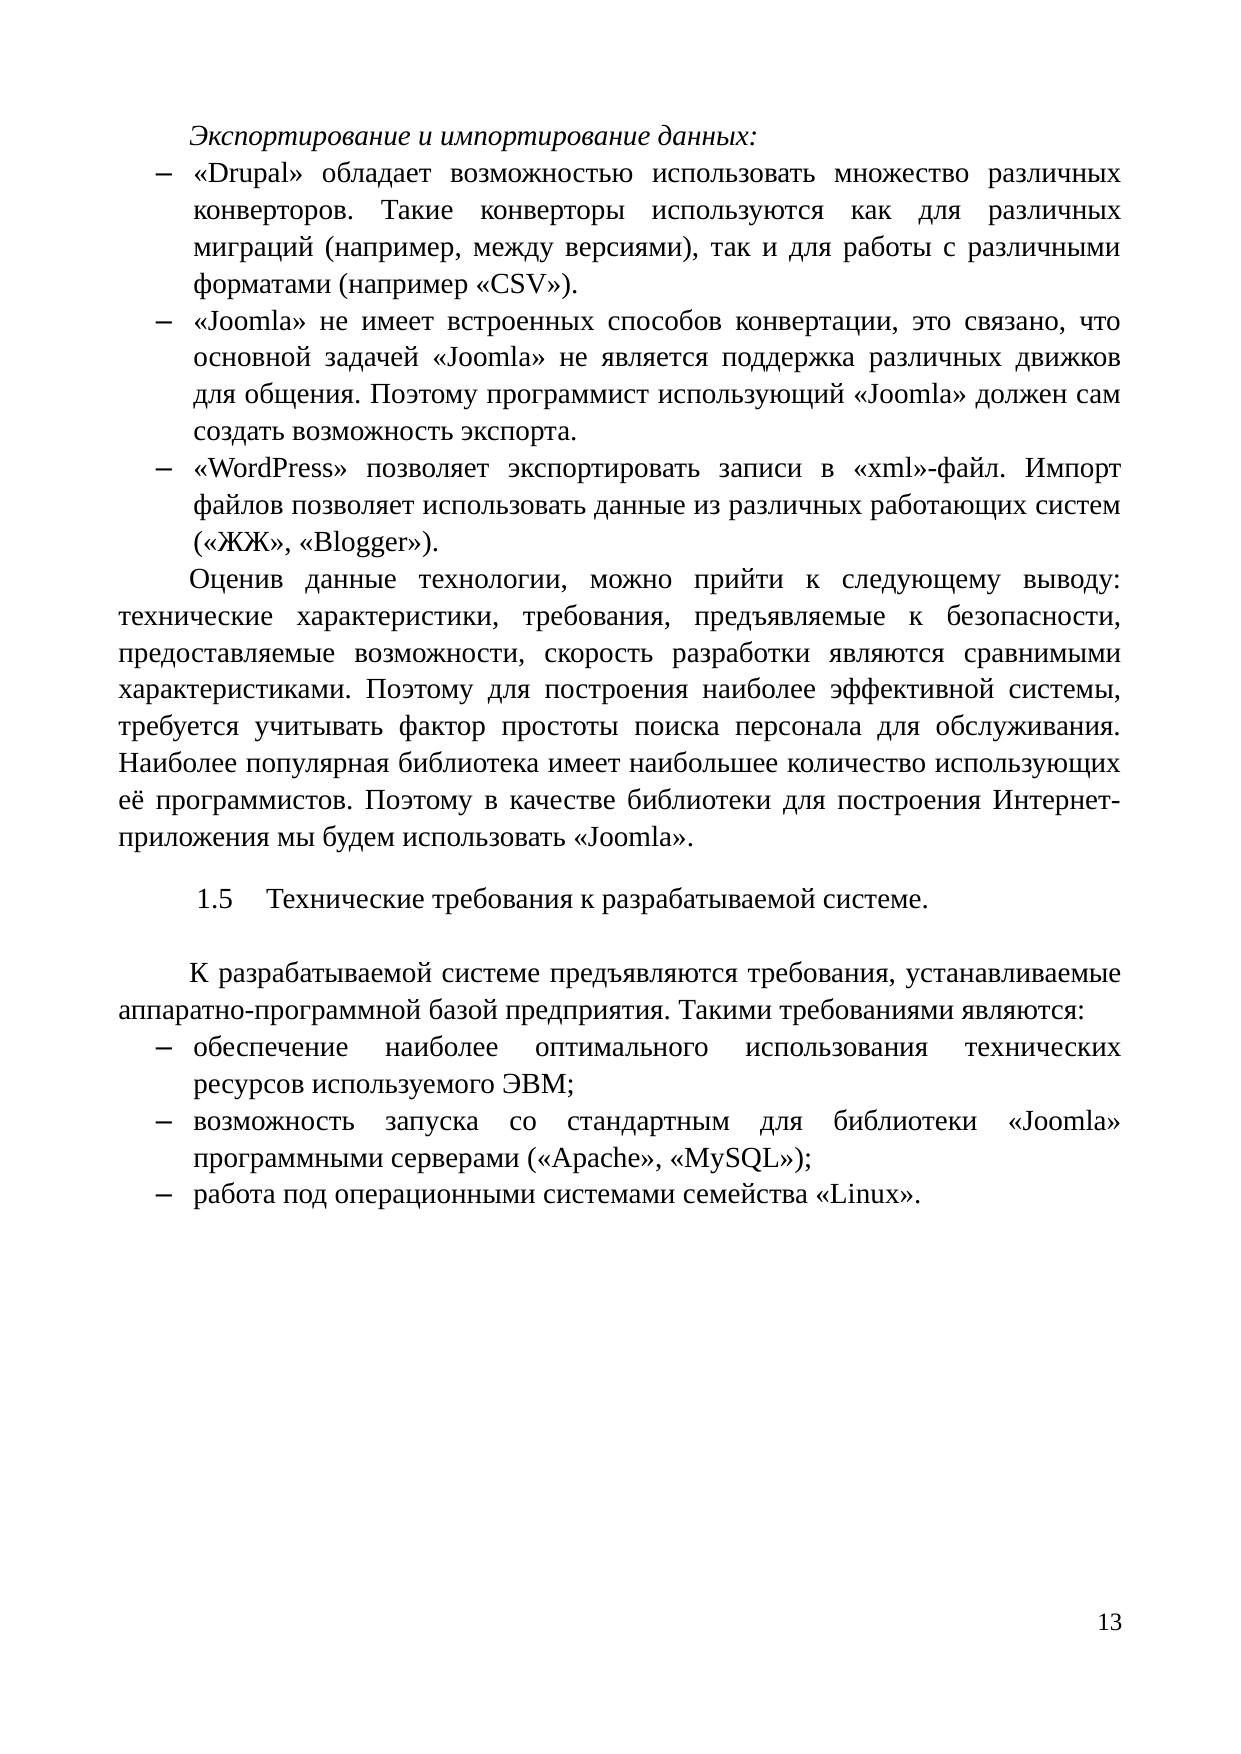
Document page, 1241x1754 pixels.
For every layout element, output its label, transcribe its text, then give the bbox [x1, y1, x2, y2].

subtitle Технические требования к разрабатываемой системе. [118, 881, 1122, 914]
list возможность запуска со стандартным для библиотеки «Joomla» программными серверами («Apache», «MySQL»); [156, 1103, 1122, 1173]
list обеспечение наиболее оптимального использования технических ресурсов используемого ЭВМ; [156, 1029, 1122, 1099]
list «Drupal» обладает возможностью использовать множество различных конверторов. Такие конверторы используются как для различных миграций (например, между версиями), так и для работы с различными форматами (например «CSV»). [156, 155, 1122, 299]
list «Joomla» не имеет встроенных способов конвертации, это связано, что основной задачей «Joomla» не является поддержка различных движков для общения. Поэтому программист использующий «Joomla» должен сам создать возможность экспорта. [156, 303, 1122, 447]
list работа под операционными системами семейства «Linux». [156, 1177, 1122, 1210]
list «WordPress» позволяет экспортировать записи в «xml»-файл. Импорт файлов позволяет использовать данные из различных работающих систем («ЖЖ», «Blogger»). [156, 450, 1122, 558]
text Экспортирование и импортирование данных: [118, 118, 1122, 152]
text Оценив данные технологии, можно прийти к следующему выводу: технические характеристики, требования, предъявляемые к безопасности, предоставляемые возможности, скорость разработки являются сравнимыми характеристиками. Поэтому для построения наиболее эффективной системы, требуется учитывать фактор простоты поиска персонала для обслуживания. Наиболее популярная библиотека имеет наибольшее количество использующих её программистов. Поэтому в качестве библиотеки для построения Интернет-приложения мы будем использовать «Joomla». [118, 561, 1122, 853]
text К разрабатываемой системе предъявляются требования, устанавливаемые аппаратно-программной базой предприятия. Такими требованиями являются: [118, 955, 1122, 1026]
